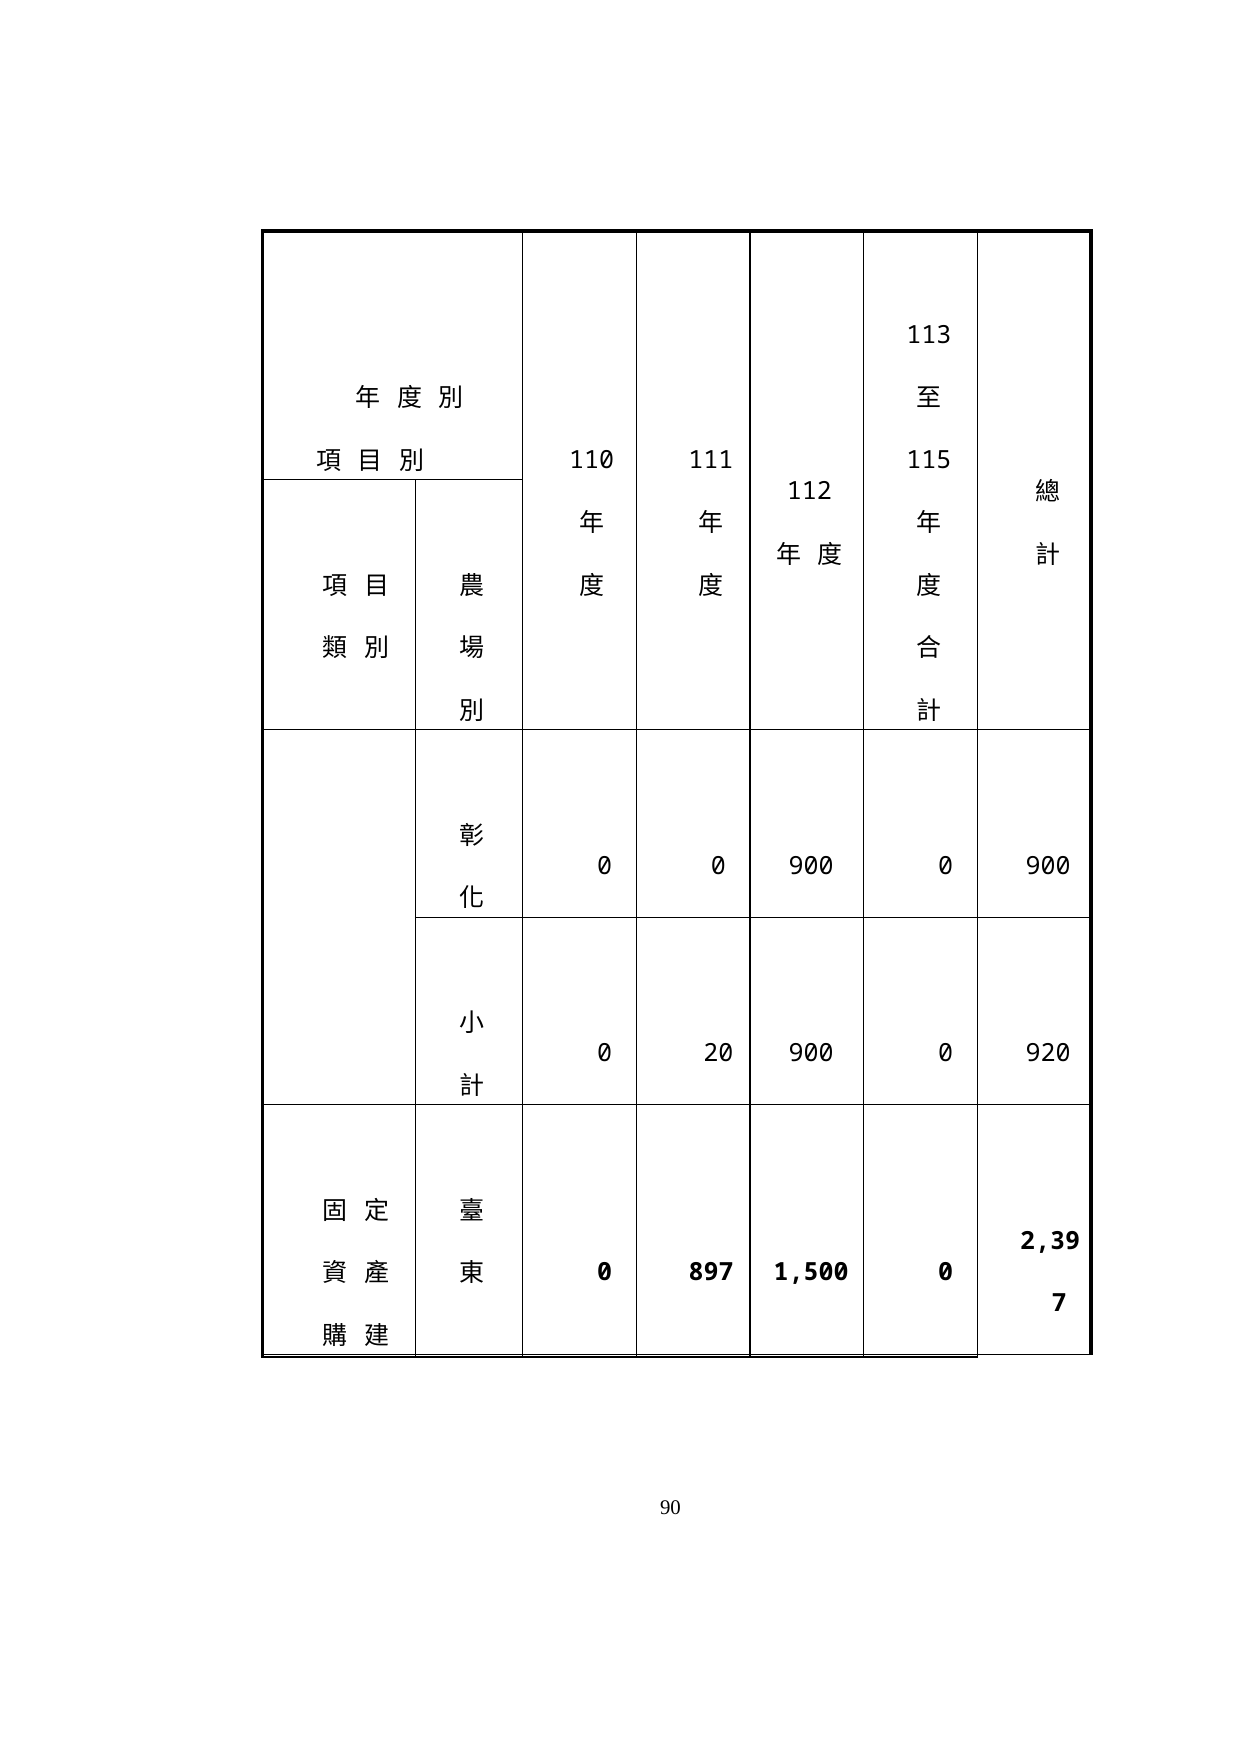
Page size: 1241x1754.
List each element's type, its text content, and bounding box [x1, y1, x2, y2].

table_cell 0 [523, 1105, 636, 1354]
table_cell 900 [978, 730, 1089, 917]
table_header 110年度 [523, 233, 636, 729]
table_cell 2,397 [978, 1105, 1089, 1354]
table_cell 920 [978, 918, 1089, 1104]
table_header 年度別 項目別 [264, 233, 522, 479]
table_cell 臺東 [416, 1105, 522, 1354]
table_cell 900 [751, 918, 863, 1104]
table_cell 固定資產 購建 [264, 1105, 415, 1354]
table_cell 0 [864, 730, 977, 917]
table_cell 0 [637, 730, 749, 917]
table_header 總計 [978, 233, 1089, 729]
table_cell 1,500 [751, 1105, 863, 1354]
table_cell 0 [523, 918, 636, 1104]
table_cell 彰化 [416, 730, 522, 917]
table_cell 0 [864, 918, 977, 1104]
table_header 113至115年度合計 [864, 233, 977, 729]
table_cell 農場別 [416, 480, 522, 729]
table_cell 897 [637, 1105, 749, 1354]
table_cell 0 [864, 1105, 977, 1354]
table_cell 項目類別 [264, 480, 415, 729]
table_header 112年度 [751, 233, 863, 729]
table_cell 20 [637, 918, 749, 1104]
table_cell 0 [523, 730, 636, 917]
table_cell [264, 730, 415, 1104]
table_cell 小計 [416, 918, 522, 1104]
table_cell 900 [751, 730, 863, 917]
table_header 111年度 [637, 233, 749, 729]
